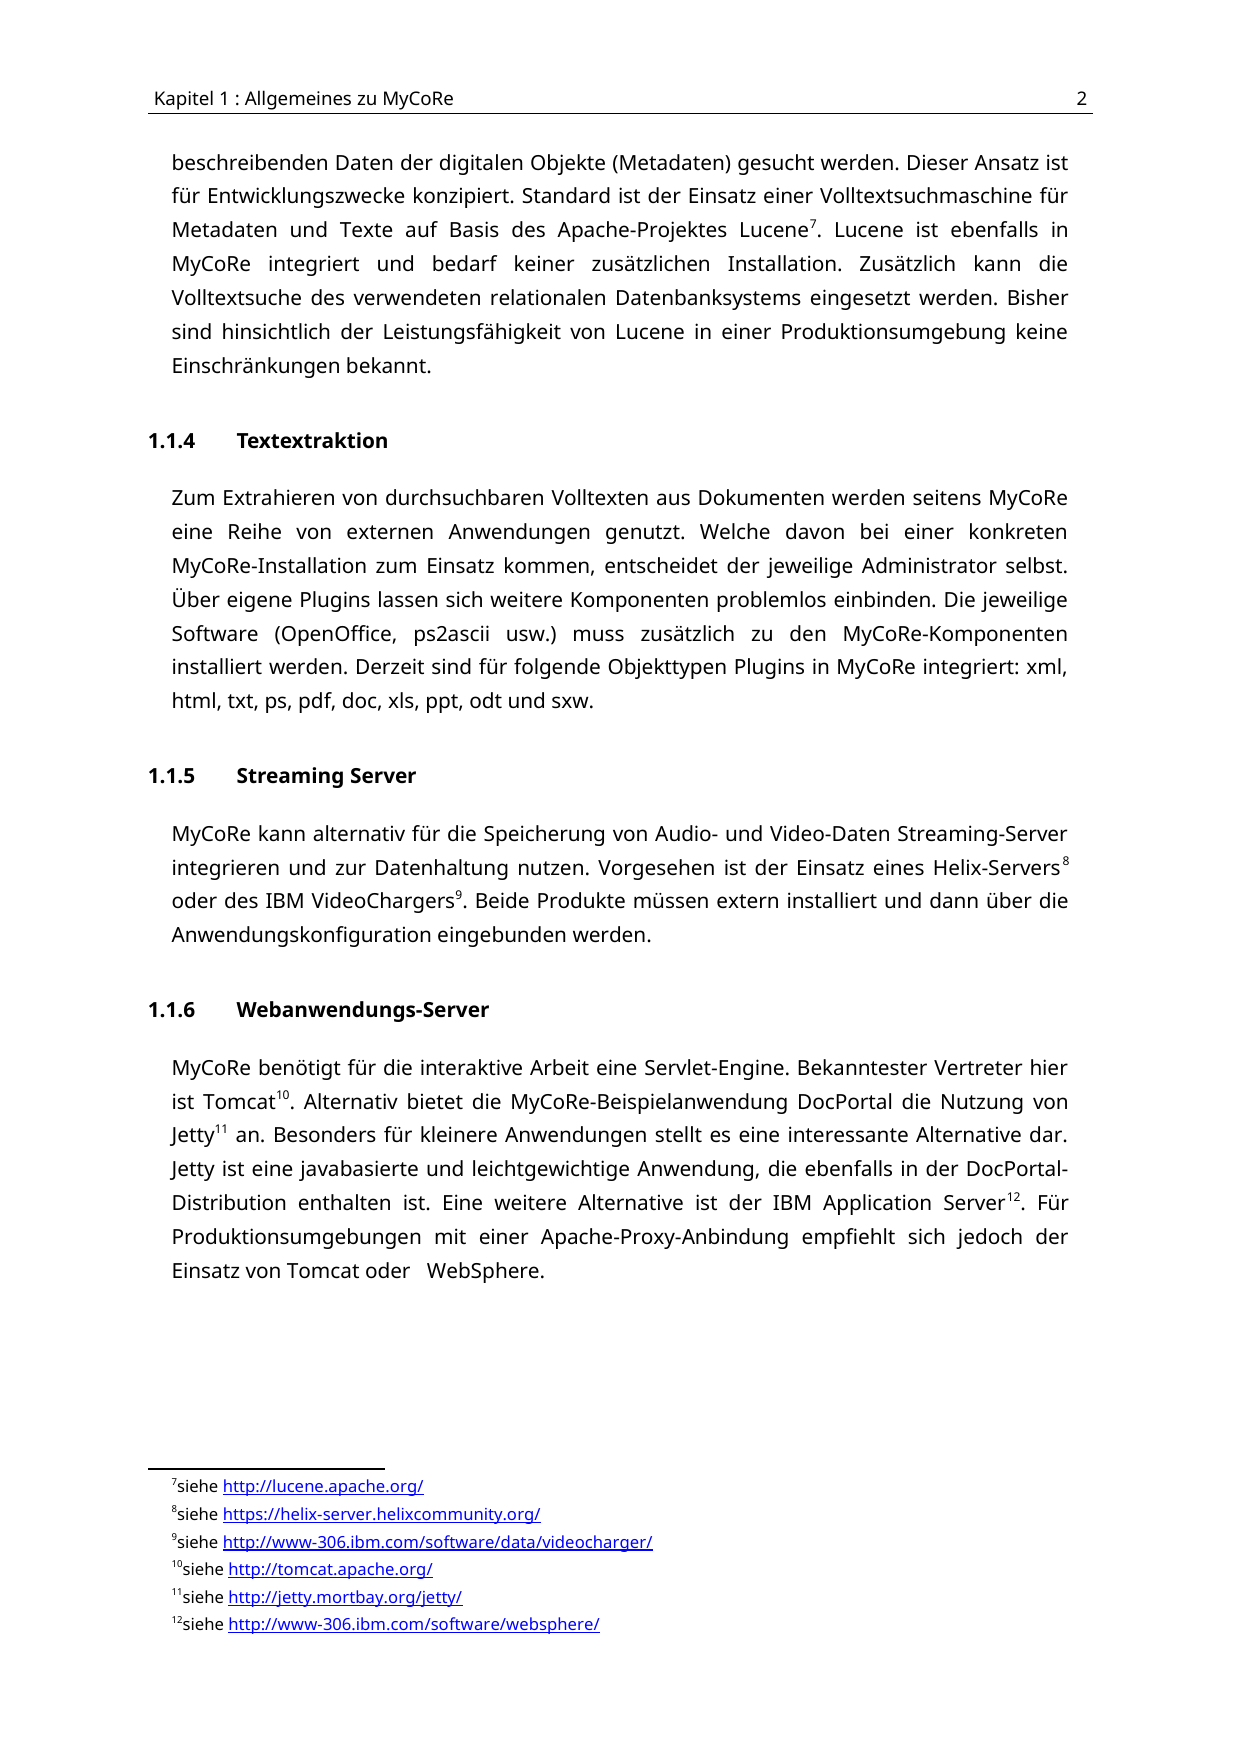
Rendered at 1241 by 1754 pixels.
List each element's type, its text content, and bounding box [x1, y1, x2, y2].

text siehe http://www-306.ibm.com/software/data/videocharger/ [171, 1530, 1069, 1553]
text Zum Extrahieren von durchsuchbaren Volltexten aus Dokumenten werden seitens MyCoRe eine Reihe von externen Anwendungen genutzt. Welche davon bei einer konkreten MyCoRe-Installation zum Einsatz kommen, entscheidet der jeweilige Administrator selbst. Über eigene Plugins lassen sich weitere Komponenten problemlos einbinden. Die jeweilige Software (OpenOffice, ps2ascii usw.) muss zusätzlich zu den MyCoRe-Komponenten installiert werden. Derzeit sind für folgende Objekttypen Plugins in MyCoRe integriert: xml, html, txt, ps, pdf, doc, xls, ppt, odt und sxw. [171, 483, 1069, 714]
text MyCoRe benötigt für die interaktive Arbeit eine Servlet-Engine. Bekanntester Vertreter hier ist Tomcat. Alternativ bietet die MyCoRe-Beispielanwendung DocPortal die Nutzung von Jetty an. Besonders für kleinere Anwendungen stellt es eine interessante Alternative dar. Jetty ist eine javabasierte und leichtgewichtige Anwendung, die ebenfalls in der DocPortal-Distribution enthalten ist. Eine weitere Alternative ist der IBM Application Server. Für Produktionsumgebungen mit einer Apache-Proxy-Anbindung empfiehlt sich jedoch der Einsatz von Tomcat oder WebSphere. [171, 1053, 1069, 1284]
subtitle Streaming Server [148, 761, 1092, 790]
text siehe http://lucene.apache.org/ [171, 1475, 1069, 1498]
text siehe http://www-306.ibm.com/software/websphere/ [171, 1613, 1069, 1636]
text MyCoRe kann alternativ für die Speicherung von Audio- und Video-Daten Streaming-Server integrieren und zur Datenhaltung nutzen. Vorgesehen ist der Einsatz eines Helix-Servers oder des IBM VideoChargers. Beide Produkte müssen extern installiert und dann über die Anwendungskonfiguration eingebunden werden. [171, 819, 1069, 949]
subtitle Textextraktion [148, 426, 1092, 454]
text beschreibenden Daten der digitalen Objekte (Metadaten) gesucht werden. Dieser Ansatz ist für Entwicklungszwecke konzipiert. Standard ist der Einsatz einer Volltextsuchmaschine für Metadaten und Texte auf Basis des Apache-Projektes Lucene. Lucene ist ebenfalls in MyCoRe integriert und bedarf keiner zusätzlichen Installation. Zusätzlich kann die Volltextsuche des verwendeten relationalen Datenbanksystems eingesetzt werden. Bisher sind hinsichtlich der Leistungsfähigkeit von Lucene in einer Produktionsumgebung keine Einschränkungen bekannt. [171, 148, 1069, 379]
text siehe https://helix-server.helixcommunity.org/ [171, 1502, 1069, 1525]
text siehe http://tomcat.apache.org/ [171, 1558, 1069, 1581]
text siehe http://jetty.mortbay.org/jetty/ [171, 1585, 1069, 1608]
subtitle Webanwendungs-Server [148, 996, 1092, 1024]
